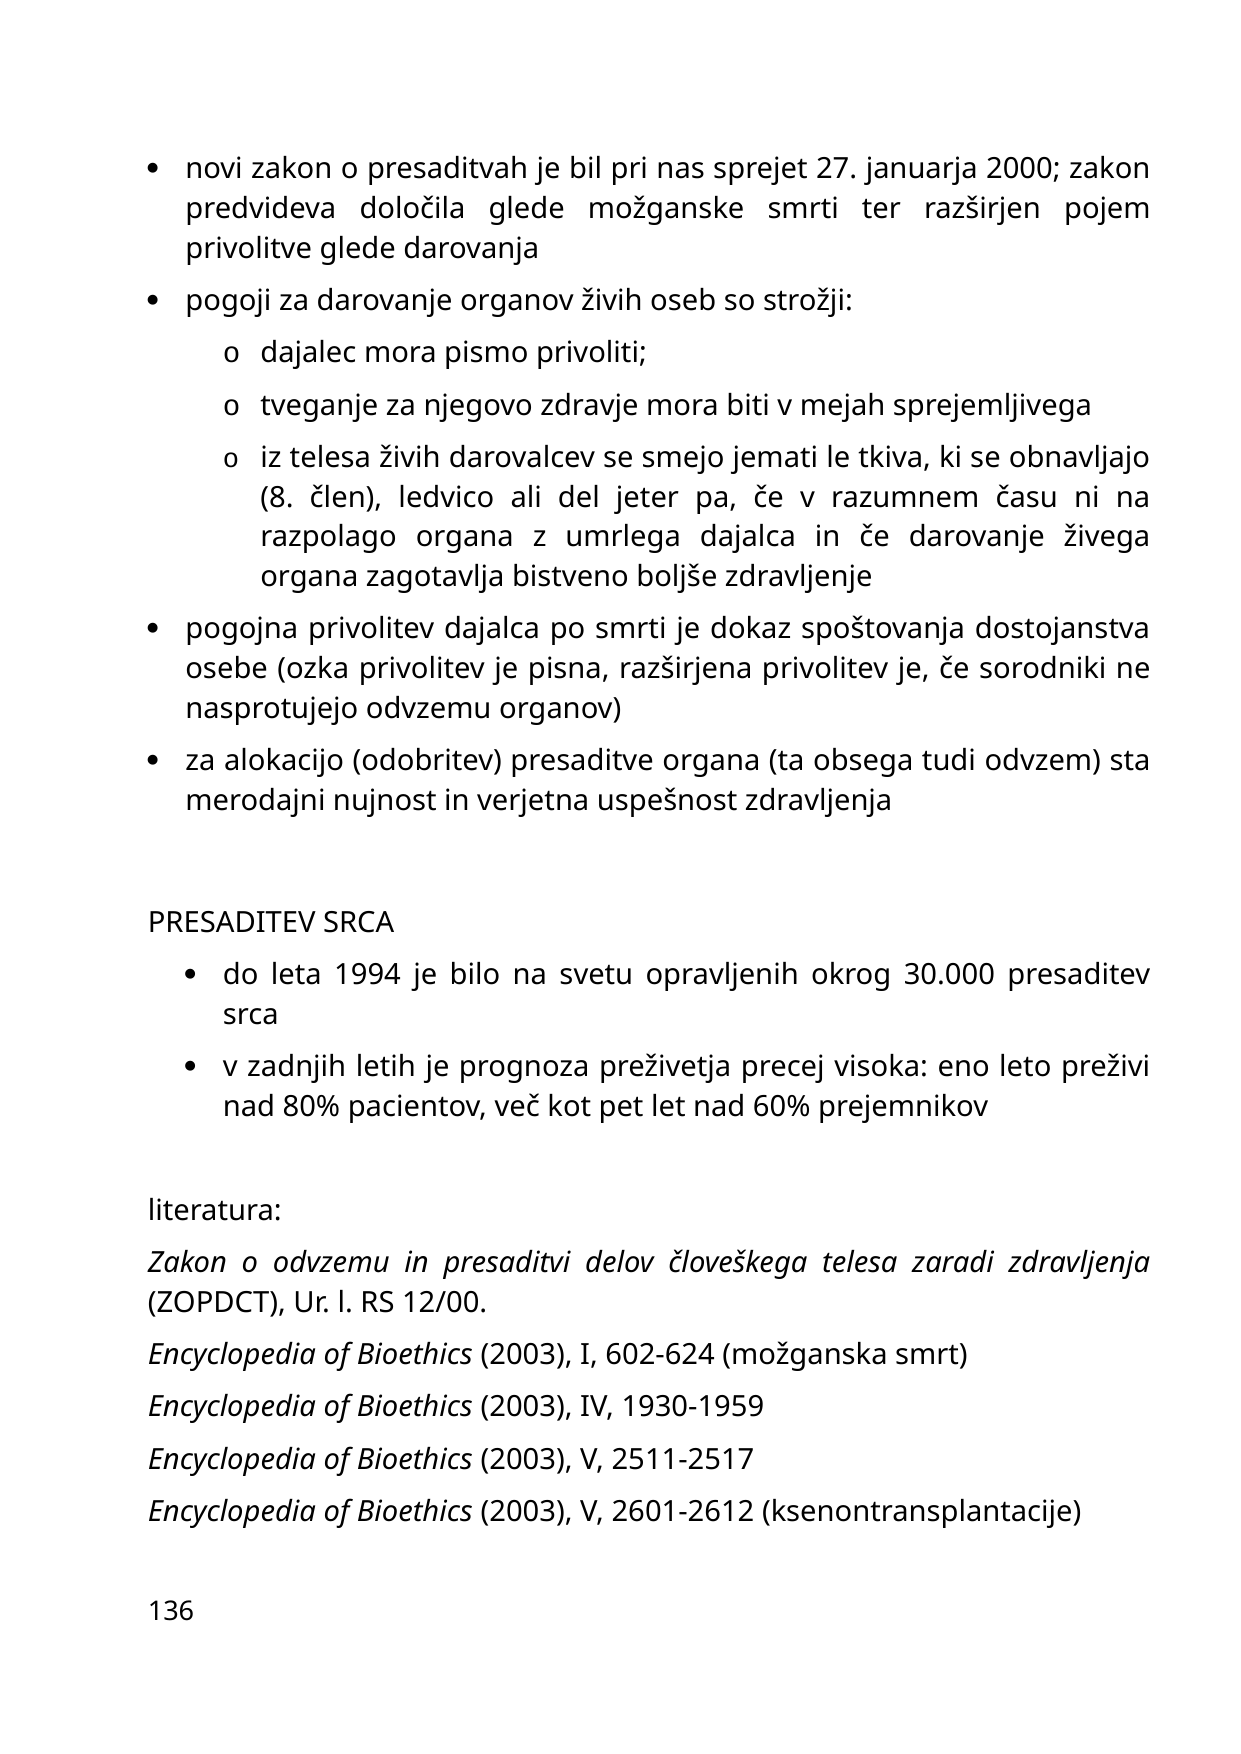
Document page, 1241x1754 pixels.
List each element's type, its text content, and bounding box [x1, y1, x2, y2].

list za alokacijo (odobritev) presaditve organa (ta obsega tudi odvzem) sta merodajni nujnost in verjetna uspešnost zdravljenja [148, 739, 1152, 818]
text Zakon o odvzemu in presaditvi delov človeškega telesa zaradi zdravljenja (ZOPDCT), Ur. l. RS 12/00. [148, 1242, 1152, 1321]
list pogoji za darovanje organov živih oseb so strožji: [148, 279, 1152, 319]
list do leta 1994 je bilo na svetu opravljenih okrog 30.000 presaditev srca [185, 953, 1152, 1033]
text Encyclopedia of Bioethics (2003), IV, 1930-1959 [148, 1386, 1152, 1425]
text literatura: [148, 1189, 1152, 1229]
list tveganje za njegovo zdravje mora biti v mejah sprejemljivega [223, 384, 1152, 424]
text Encyclopedia of Bioethics (2003), V, 2511-2517 [148, 1438, 1152, 1478]
list pogojna privolitev dajalca po smrti je dokaz spoštovanja dostojanstva osebe (ozka privolitev je pisna, razširjena privolitev je, če sorodniki ne nasprotujejo odvzemu organov) [148, 607, 1152, 727]
text Encyclopedia of Bioethics (2003), V, 2601-2612 (ksenontransplantacije) [148, 1490, 1152, 1530]
list dajalec mora pismo privoliti; [223, 331, 1152, 371]
list iz telesa živih darovalcev se smejo jemati le tkiva, ki se obnavljajo (8. člen), ledvico ali del jeter pa, če v razumnem času ni na razpolago organa z umrlega dajalca in če darovanje živega organa zagotavlja bistveno boljše zdravljenje [223, 436, 1152, 595]
list novi zakon o presaditvah je bil pri nas sprejet 27. januarja 2000; zakon predvideva določila glede možganske smrti ter razširjen pojem privolitve glede darovanja [148, 148, 1152, 267]
list v zadnjih letih je prognoza preživetja precej visoka: eno leto preživi nad 80% pacientov, več kot pet let nad 60% prejemnikov [185, 1045, 1152, 1125]
text Encyclopedia of Bioethics (2003), I, 602-624 (možganska smrt) [148, 1333, 1152, 1373]
subtitle presaditev srca [148, 901, 1152, 941]
